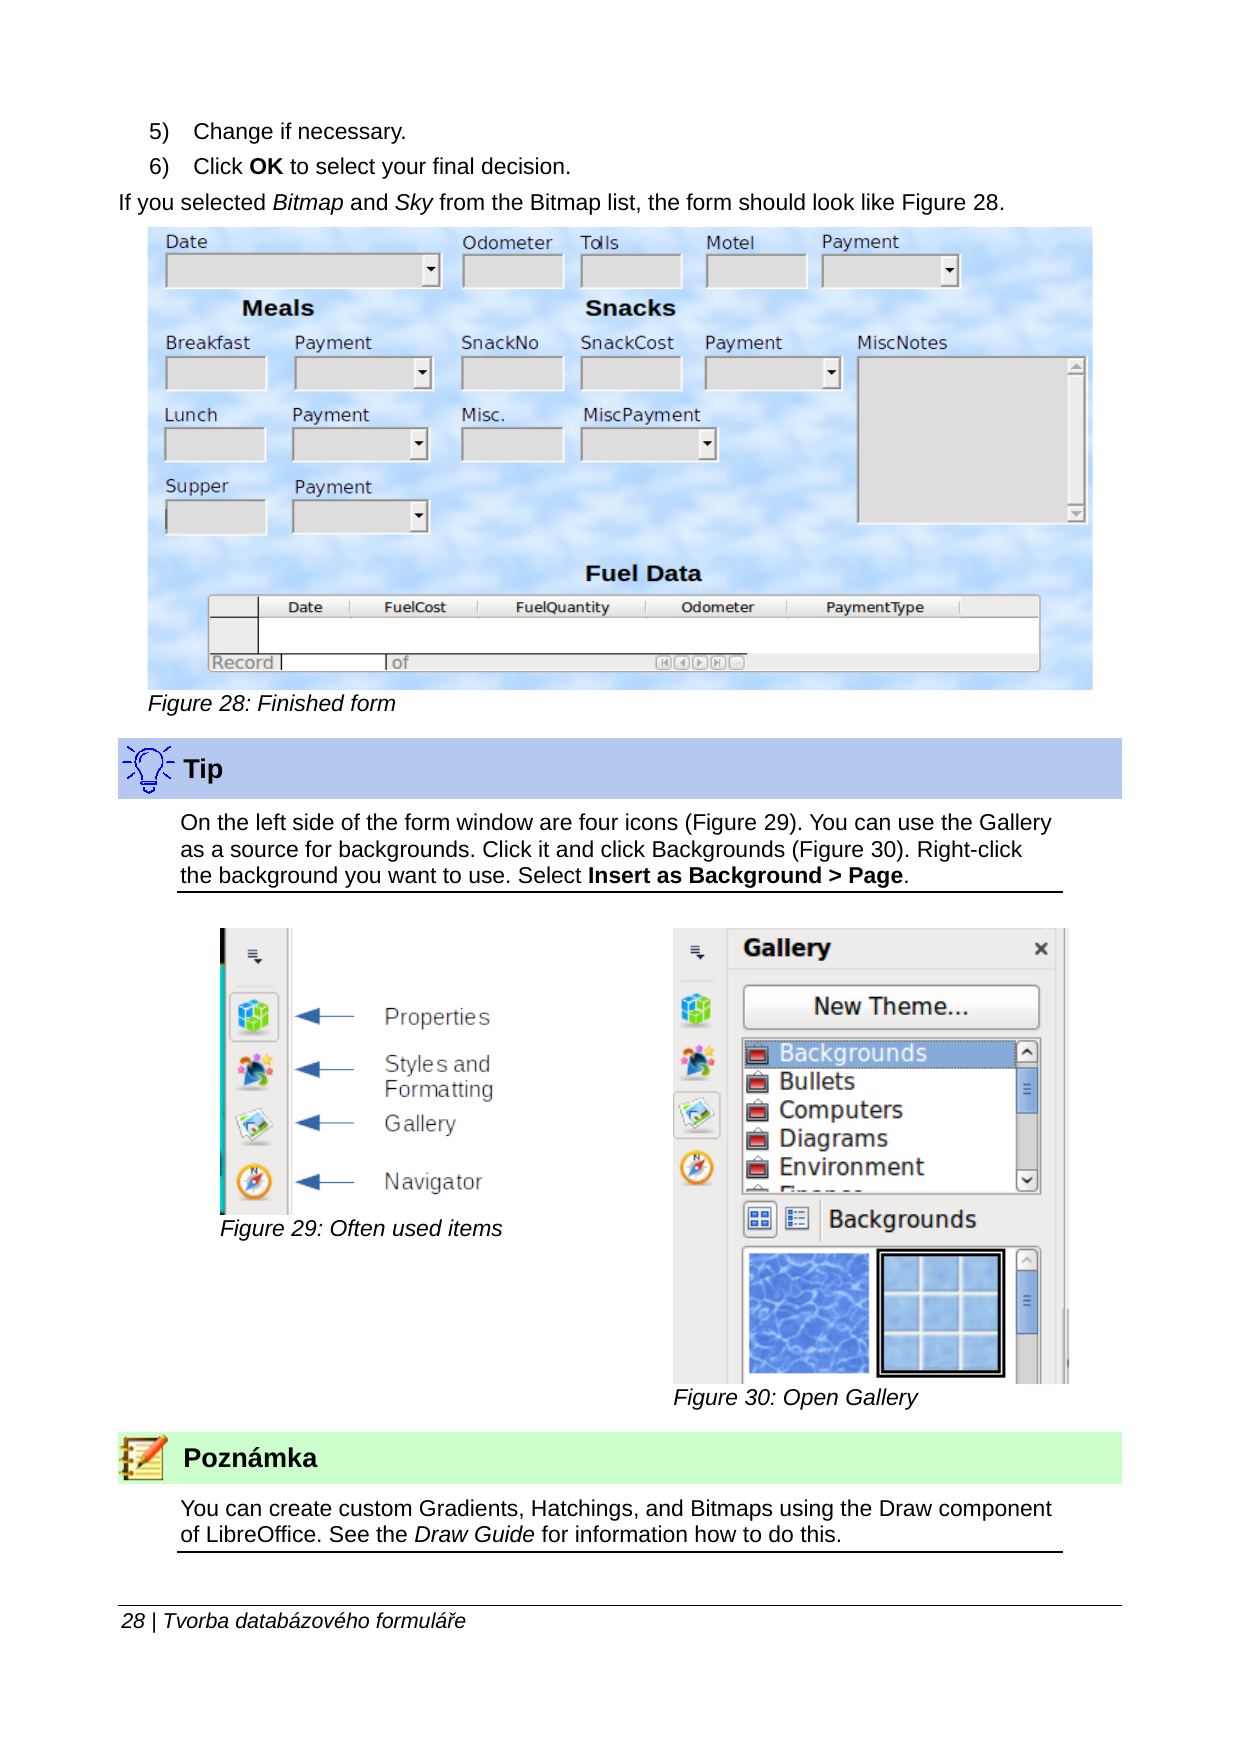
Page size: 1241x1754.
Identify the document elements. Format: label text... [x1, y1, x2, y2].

picture [673, 928, 1070, 1384]
picture [220, 928, 519, 1215]
picture [119, 738, 179, 798]
list Click OK to select your final decision. [169, 153, 1122, 180]
table_header [620, 1384, 1122, 1414]
table_header [1070, 929, 1122, 1383]
table_header [118, 929, 620, 1414]
picture [147, 227, 1093, 690]
text Figure 28: Finished form [148, 690, 1093, 716]
subtitle Poznámka [118, 1432, 1122, 1484]
text You can create custom Gradients, Hatchings, and Bitmaps using the Draw component of LibreOffice. See the Draw Guide for information how to do this. [177, 1492, 1063, 1551]
table_header [620, 929, 673, 1383]
list Change if necessary. [169, 118, 1122, 144]
picture [119, 1433, 170, 1484]
subtitle Tip [118, 738, 1122, 799]
text If you selected Bitmap and Sky from the Bitmap list, the form should look like Figure 28. [118, 188, 1122, 215]
text On the left side of the form window are four icons (Figure 29). You can use the Gallery as a source for backgrounds. Click it and click Backgrounds (Figure 30). Right-click the background you want to use. Select Insert as Background > Page. [177, 806, 1063, 891]
